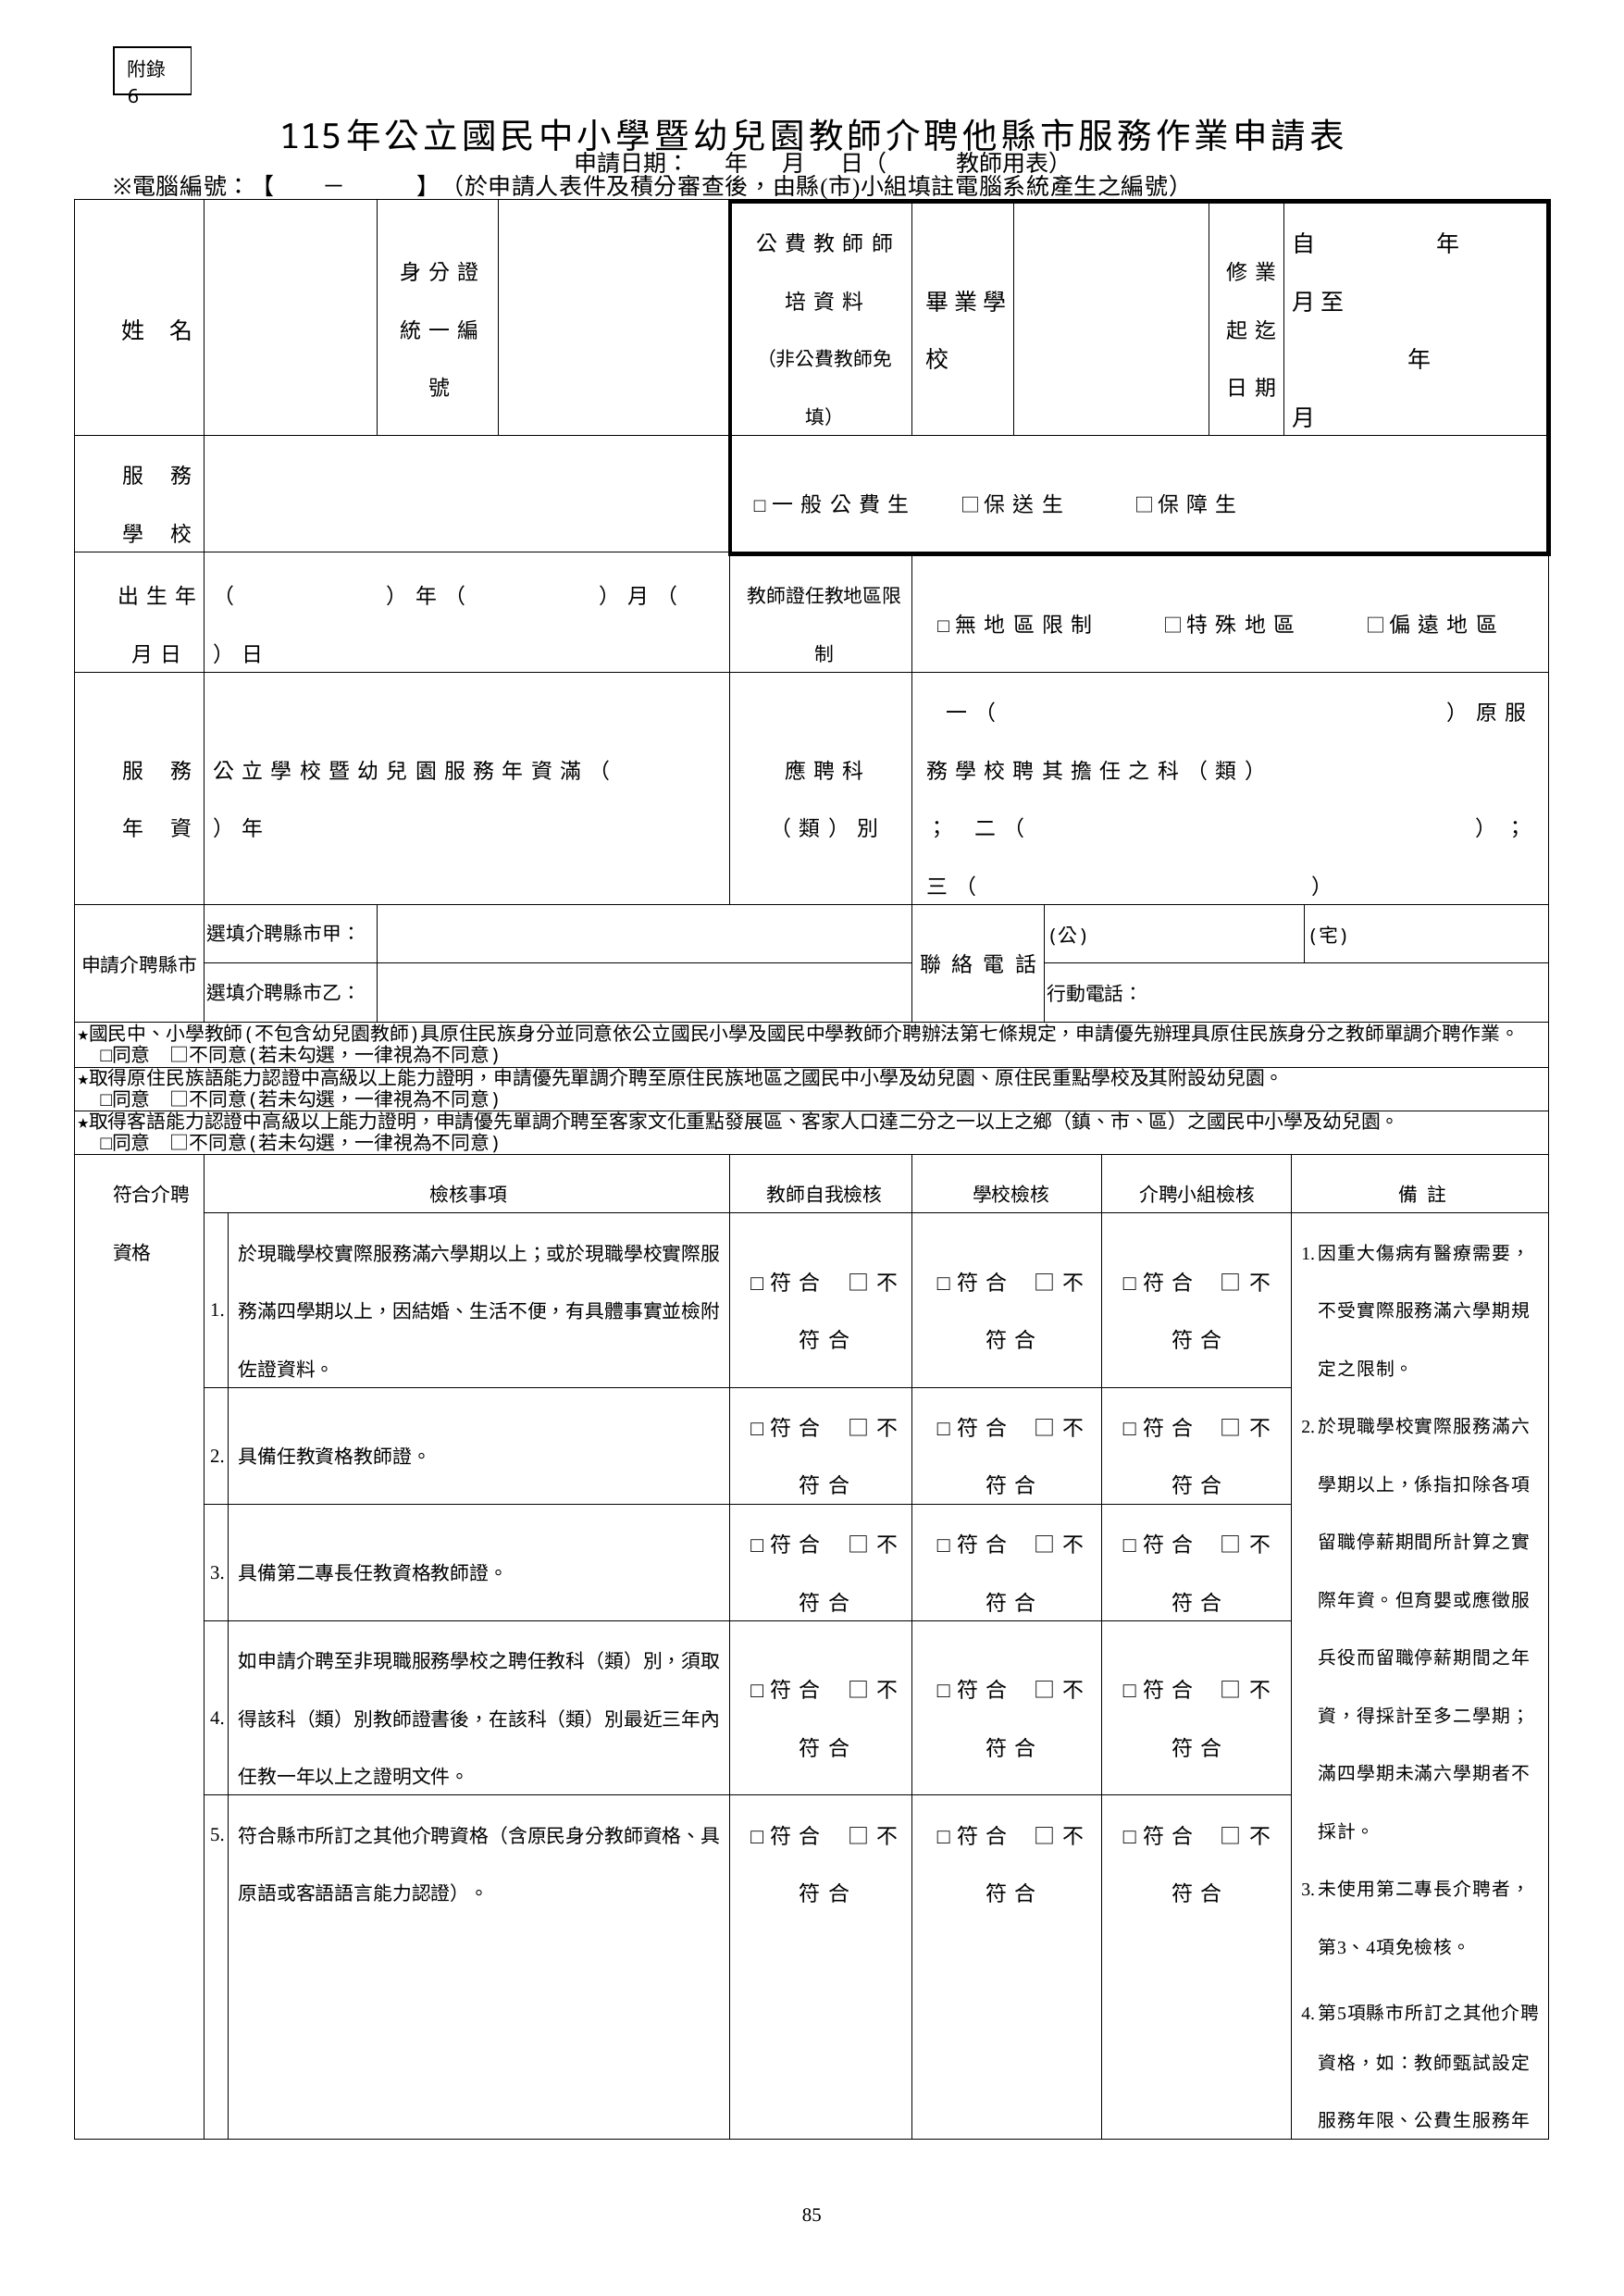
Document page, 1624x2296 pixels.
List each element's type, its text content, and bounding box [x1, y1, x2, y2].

table_cell ★取得客語能力認證中高級以上能力證明，申請優先單調介聘至客家文化重點發展區、客家人口達二分之一以上之鄉（鎮、市、區）之國民中小學及幼兒園。 □同意 □不同意(若未勾選，一律視為不同意) [75, 1111, 1548, 1154]
table_header 身分證 統一編號 [378, 200, 498, 435]
table_cell [378, 905, 911, 962]
table_header [499, 200, 728, 435]
table_cell □符合 □不符合 [730, 1388, 911, 1504]
table_cell 一（ ）原服務學校聘其擔任之科（類） ； 二（ ）；三（ ） [912, 673, 1548, 904]
table_cell ★國民中、小學教師(不包含幼兒園教師)具原住民族身分並同意依公立國民小學及國民中學教師介聘辦法第七條規定，申請優先辦理具原住民族身分之教師單調介聘作業。 □同意 □不同意(若未勾選，一律視為不同意) [75, 1023, 1548, 1067]
table_cell 教師證任教地區限制 [730, 556, 911, 672]
table_cell □符合 □不符合 [912, 1388, 1101, 1504]
table_cell [205, 436, 728, 552]
table_header 姓 名 [75, 200, 204, 435]
table_header [1014, 204, 1209, 435]
table_cell 服 務 年 資 [75, 673, 204, 904]
table_cell □符合 □不符合 [1102, 1621, 1291, 1794]
table_cell 2. [205, 1388, 228, 1504]
table_cell 學校檢核 [912, 1155, 1101, 1212]
table_cell □符合 □不符合 [730, 1795, 911, 2139]
table_header 公費教師師培資料 （非公費教師免填） [732, 204, 911, 435]
table_cell □符合 □不符合 [912, 1621, 1101, 1794]
table_cell 選填介聘縣市甲： [205, 905, 377, 962]
table_cell 介聘小組檢核 [1102, 1155, 1291, 1212]
table_cell 1.因重大傷病有醫療需要，不受實際服務滿六學期規定之限制。 2.於現職學校實際服務滿六學期以上，係指扣除各項留職停薪期間所計算之實際年資。但育嬰或應徵服兵役而留職停薪期間之年資，得採計至多二學期；滿四學期未滿六學期者不採計。 3.未使用第二專長介聘者，第3、4項免檢核。 4.第5項縣市所訂之其他介聘資格，如：教師甄試設定服務年限、公費生服務年 [1292, 1213, 1548, 2139]
text 申請日期： 年 月 日（ 教師用表） [113, 153, 1510, 176]
table_header [205, 200, 377, 435]
table_cell □符合 □不符合 [1102, 1213, 1291, 1387]
table_header 自 年 月至 年 月 [1284, 204, 1546, 435]
table_cell 應聘科（類）別 [730, 673, 911, 904]
table_cell (公) [1045, 905, 1304, 962]
table_cell [378, 963, 911, 1022]
table_cell 公立學校暨幼兒園服務年資滿（ ）年 [205, 673, 729, 904]
table_cell 3. [205, 1505, 228, 1620]
table_cell 4. [205, 1621, 228, 1794]
table_cell 出生年月日 [75, 552, 204, 672]
table_cell □符合 □不符合 [730, 1505, 911, 1620]
table_cell □無地區限制 □特殊地區 □偏遠地區 [912, 556, 1548, 672]
table_cell 教師自我檢核 [730, 1155, 911, 1212]
table_cell □一般公費生 □保送生 □保障生 [732, 436, 1546, 552]
table_cell □符合 □不符合 [730, 1621, 911, 1794]
table_cell 具備任教資格教師證。 [229, 1388, 729, 1504]
table_cell □符合 □不符合 [1102, 1795, 1291, 2139]
table_cell □符合 □不符合 [1102, 1388, 1291, 1504]
text 115年公立國民中小學暨幼兒園教師介聘他縣市服務作業申請表 [113, 95, 1510, 153]
table_cell 於現職學校實際服務滿六學期以上；或於現職學校實際服務滿四學期以上，因結婚、生活不便，有具體事實並檢附佐證資料。 [229, 1213, 729, 1387]
table_cell 符合縣市所訂之其他介聘資格（含原民身分教師資格、具原語或客語語言能力認證）。 [229, 1795, 729, 2139]
table_cell □符合 □不符合 [730, 1213, 911, 1387]
table_header 修業 起迄 日期 [1209, 204, 1283, 435]
table_cell 如申請介聘至非現職服務學校之聘任教科（類）別，須取得該科（類）別教師證書後，在該科（類）別最近三年內任教一年以上之證明文件。 [229, 1621, 729, 1794]
table_cell 5. [205, 1795, 228, 2139]
table_cell 選填介聘縣市乙： [205, 963, 377, 1022]
table_cell ★取得原住民族語能力認證中高級以上能力證明，申請優先單調介聘至原住民族地區之國民中小學及幼兒園、原住民重點學校及其附設幼兒園。 □同意 □不同意(若未勾選，一律視為不同意) [75, 1068, 1548, 1111]
table_cell 具備第二專長任教資格教師證。 [229, 1505, 729, 1620]
table_cell □符合 □不符合 [1102, 1505, 1291, 1620]
table_cell □符合 □不符合 [912, 1213, 1101, 1387]
table_cell 1. [205, 1213, 228, 1387]
table_cell （ ）年（ ）月（ ）日 [205, 552, 729, 672]
table_cell 備 註 [1292, 1155, 1548, 1212]
table_cell 檢核事項 [205, 1155, 729, 1212]
table_cell 申請介聘縣市 [75, 905, 204, 1022]
table_cell (宅) [1305, 905, 1548, 962]
table_cell 聯 絡 電 話 [912, 905, 1044, 1022]
table_cell 行動電話： [1045, 963, 1548, 1022]
table_cell 符合介聘資格 [75, 1155, 204, 2139]
table_cell □符合 □不符合 [912, 1795, 1101, 2139]
table_header 畢業學校 [912, 204, 1013, 435]
text ※電腦編號：【 － 】（於申請人表件及積分審查後，由縣(市)小組填註電腦系統產生之編號） [113, 176, 1510, 199]
table_cell □符合 □不符合 [912, 1505, 1101, 1620]
table_cell 服 務 學 校 [75, 436, 204, 552]
